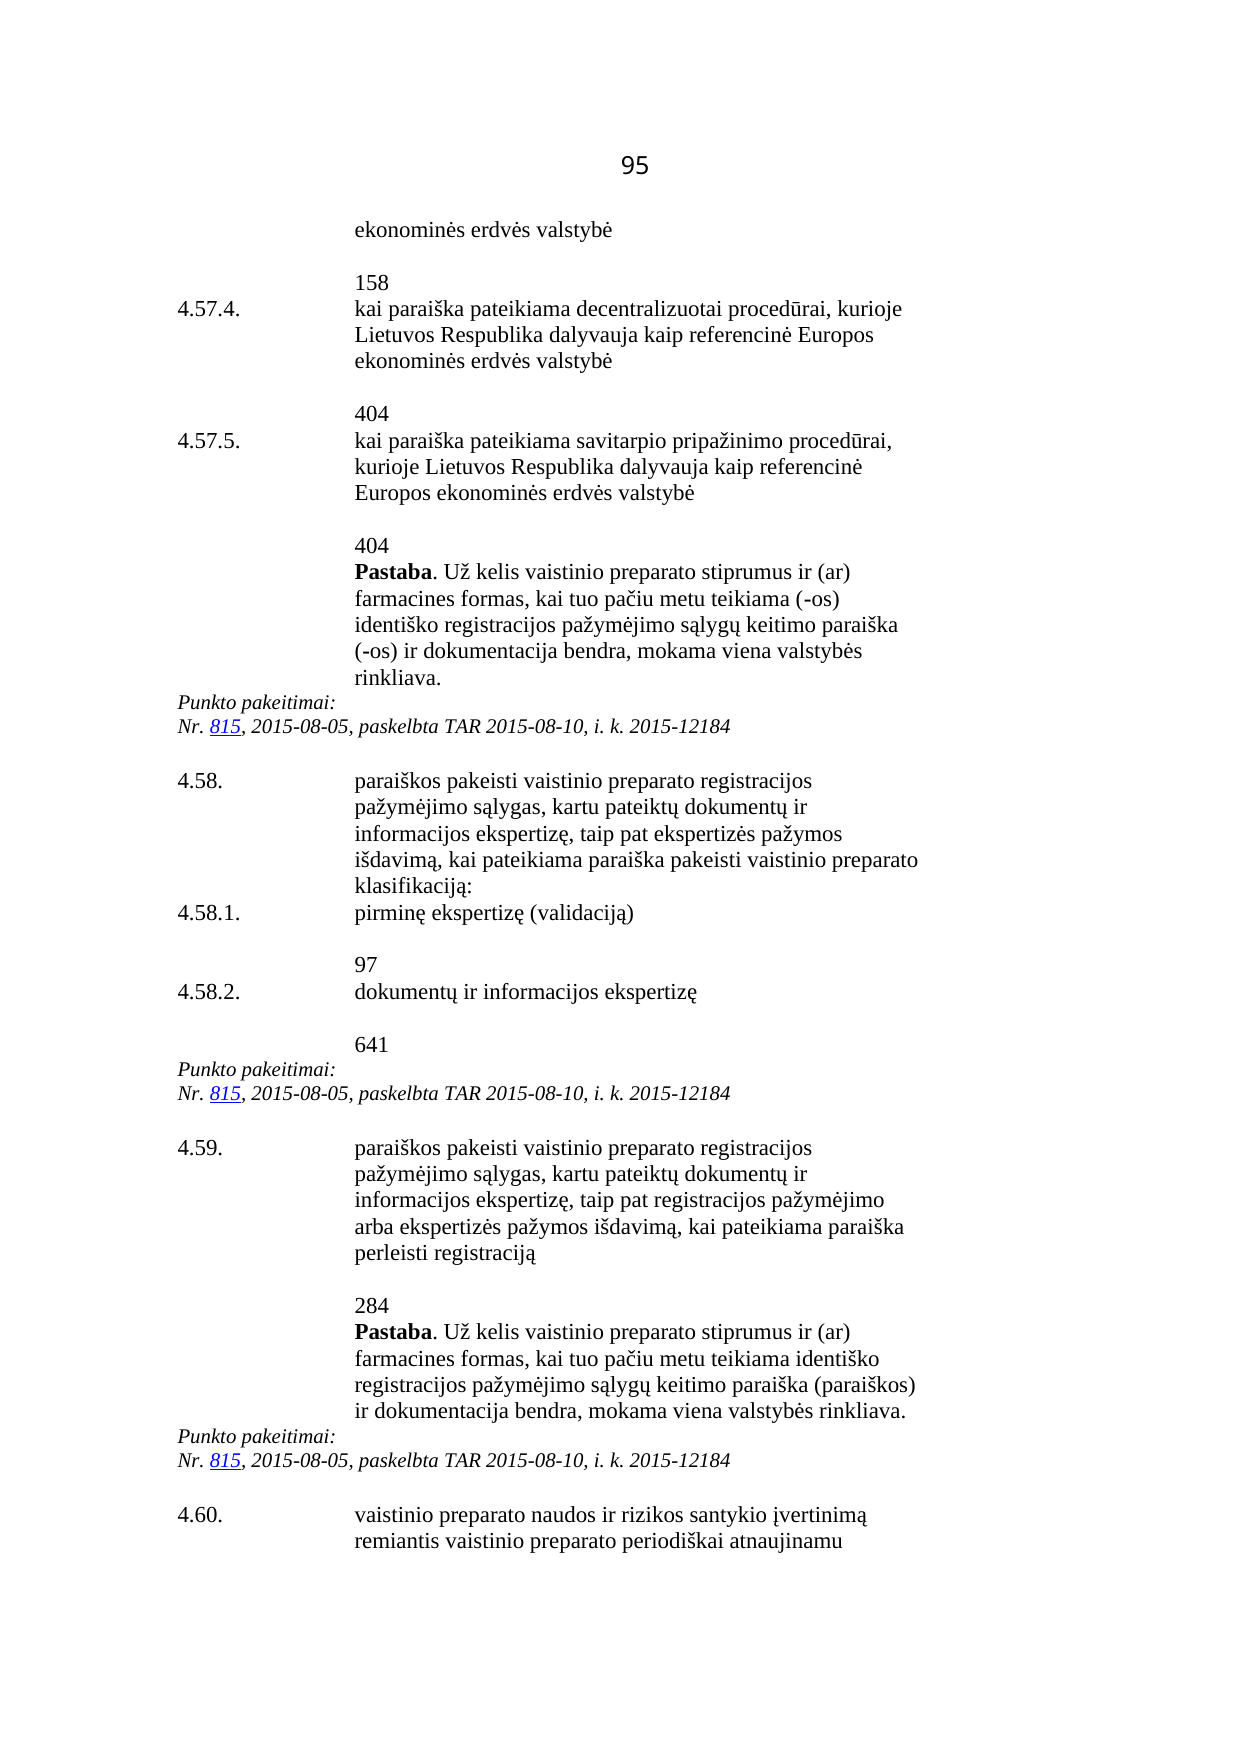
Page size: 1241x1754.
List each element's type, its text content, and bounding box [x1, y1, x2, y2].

text identiško registracijos pažymėjimo sąlygų keitimo paraiška [354, 611, 945, 637]
text Nr. 815, 2015-08-05, paskelbta TAR 2015-08-10, i. k. 2015-12184 [177, 1081, 1093, 1105]
text ekonominės erdvės valstybė 158 [354, 216, 945, 295]
text informacijos ekspertizę, taip pat ekspertizės pažymos [354, 820, 945, 846]
text (-os) ir dokumentacija bendra, mokama viena valstybės [354, 637, 945, 664]
text Lietuvos Respublika dalyvauja kaip referencinė Europos [354, 321, 945, 348]
text Nr. 815, 2015-08-05, paskelbta TAR 2015-08-10, i. k. 2015-12184 [177, 1448, 1093, 1472]
text pažymėjimo sąlygas, kartu pateiktų dokumentų ir [354, 1160, 945, 1187]
text ekonominės erdvės valstybė 404 [354, 348, 945, 427]
text remiantis vaistinio preparato periodiškai atnaujinamu [354, 1527, 945, 1553]
text pažymėjimo sąlygas, kartu pateiktų dokumentų ir [354, 793, 945, 820]
text Punkto pakeitimai: [177, 1057, 1093, 1081]
text išdavimą, kai pateikiama paraiška pakeisti vaistinio preparato [354, 846, 945, 872]
text registracijos pažymėjimo sąlygų keitimo paraiška (paraiškos) [354, 1371, 945, 1397]
text Pastaba. Už kelis vaistinio preparato stiprumus ir (ar) [354, 1318, 945, 1345]
text arba ekspertizės pažymos išdavimą, kai pateikiama paraiška [354, 1213, 945, 1239]
text perleisti registraciją 284 [354, 1239, 945, 1318]
text rinkliava. [354, 664, 945, 690]
text 4.59. paraiškos pakeisti vaistinio preparato registracijos [177, 1134, 945, 1160]
text 4.58.2. dokumentų ir informacijos ekspertizę 641 [177, 978, 945, 1057]
text 4.60. vaistinio preparato naudos ir rizikos santykio įvertinimą [177, 1501, 945, 1527]
text Europos ekonominės erdvės valstybė 404 [354, 479, 945, 558]
text Punkto pakeitimai: [177, 1424, 1093, 1448]
text klasifikaciją: [354, 872, 945, 899]
text 4.57.5. kai paraiška pateikiama savitarpio pripažinimo procedūrai, [177, 427, 945, 453]
text 4.58.1. pirminę ekspertizę (validaciją) 97 [177, 899, 945, 978]
text 4.57.4. kai paraiška pateikiama decentralizuotai procedūrai, kurioje [177, 295, 945, 321]
text ir dokumentacija bendra, mokama viena valstybės rinkliava. [354, 1397, 945, 1424]
text Pastaba. Už kelis vaistinio preparato stiprumus ir (ar) [354, 558, 945, 585]
text farmacines formas, kai tuo pačiu metu teikiama (-os) [354, 585, 945, 611]
text Punkto pakeitimai: [177, 690, 1093, 714]
text Nr. 815, 2015-08-05, paskelbta TAR 2015-08-10, i. k. 2015-12184 [177, 714, 1093, 738]
text kurioje Lietuvos Respublika dalyvauja kaip referencinė [354, 453, 945, 479]
text farmacines formas, kai tuo pačiu metu teikiama identiško [354, 1345, 945, 1371]
text 4.58. paraiškos pakeisti vaistinio preparato registracijos [177, 767, 945, 793]
text informacijos ekspertizę, taip pat registracijos pažymėjimo [354, 1187, 945, 1213]
